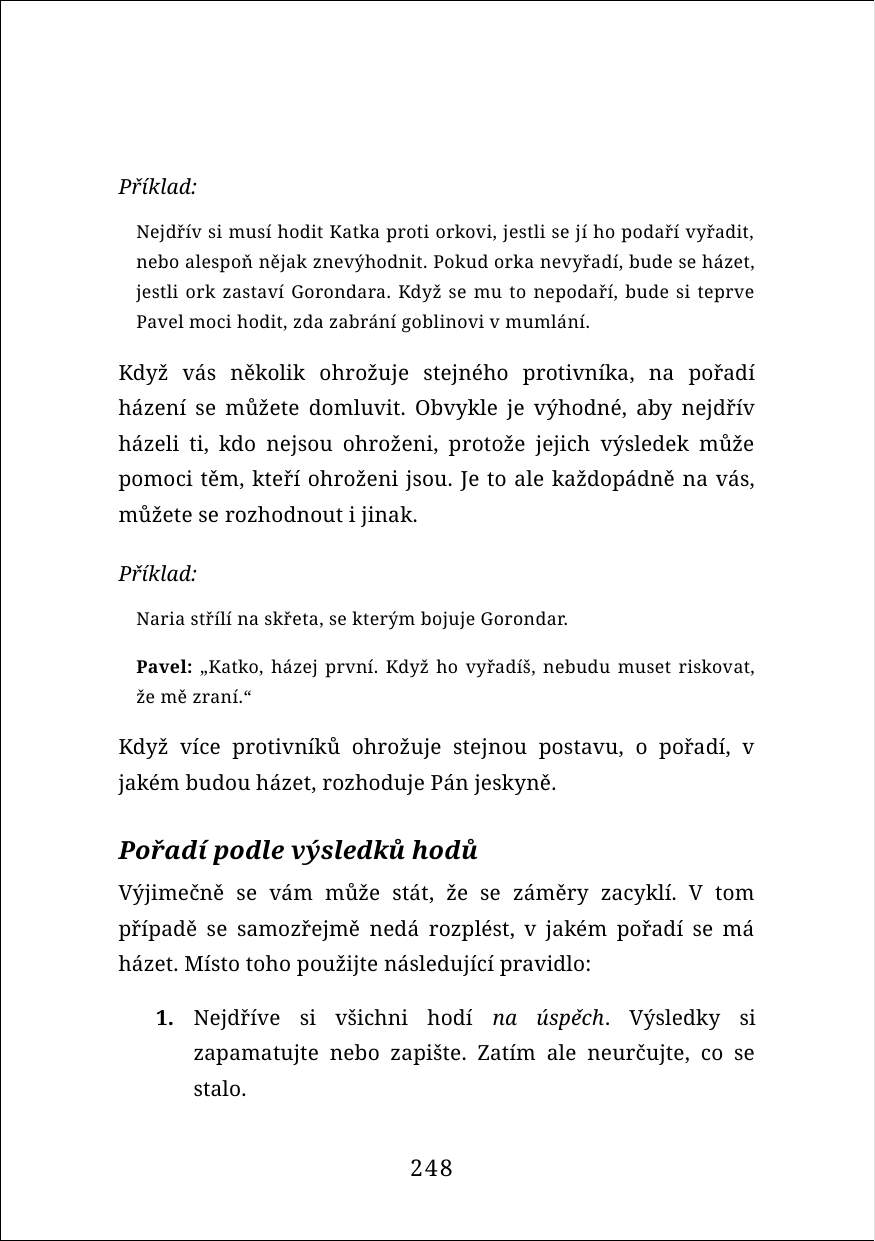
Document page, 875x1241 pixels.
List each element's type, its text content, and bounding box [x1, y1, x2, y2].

text Když vás několik ohrožuje stejného protivníka, na pořadí házení se můžete domluvit. Obvykle je výhodné, aby nejdřív házeli ti, kdo nejsou ohroženi, protože jejich výsledek může pomoci těm, kteří ohroženi jsou. Je to ale každopádně na vás, můžete se rozhodnout i jinak. [118, 358, 756, 528]
text Pavel: „Katko, házej první. Když ho vyřadíš, nebudu muset riskovat, že mě zraní.“ [136, 654, 756, 708]
text Když více protivníků ohrožuje stejnou postavu, o pořadí, v jakém budou házet, rozhoduje Pán jeskyně. [118, 732, 756, 796]
text Nejdřív si musí hodit Katka proti orkovi, jestli se jí ho podaří vyřadit, nebo alespoň nějak znevýhodnit. Pokud orka nevyřadí, bude se házet, jestli ork zastaví Gorondara. Když se mu to nepodaří, bude si teprve Pavel moci hodit, zda zabrání goblinovi v mumlání. [136, 219, 756, 334]
list Nejdříve si všichni hodí na úspěch. Výsledky si zapamatujte nebo zapište. Zatím ale neurčujte, co se stalo. [156, 1003, 756, 1102]
text Příklad: [118, 172, 756, 200]
text Příklad: [118, 559, 756, 587]
text Výjimečně se vám může stát, že se záměry zacyklí. V tom případě se samozřejmě nedá rozplést, v jakém pořadí se má házet. Místo toho použijte následující pravidlo: [118, 878, 756, 978]
subtitle Pořadí podle výsledků hodů [118, 833, 756, 867]
text Naria střílí na skřeta, se kterým bojuje Gorondar. [136, 606, 756, 630]
